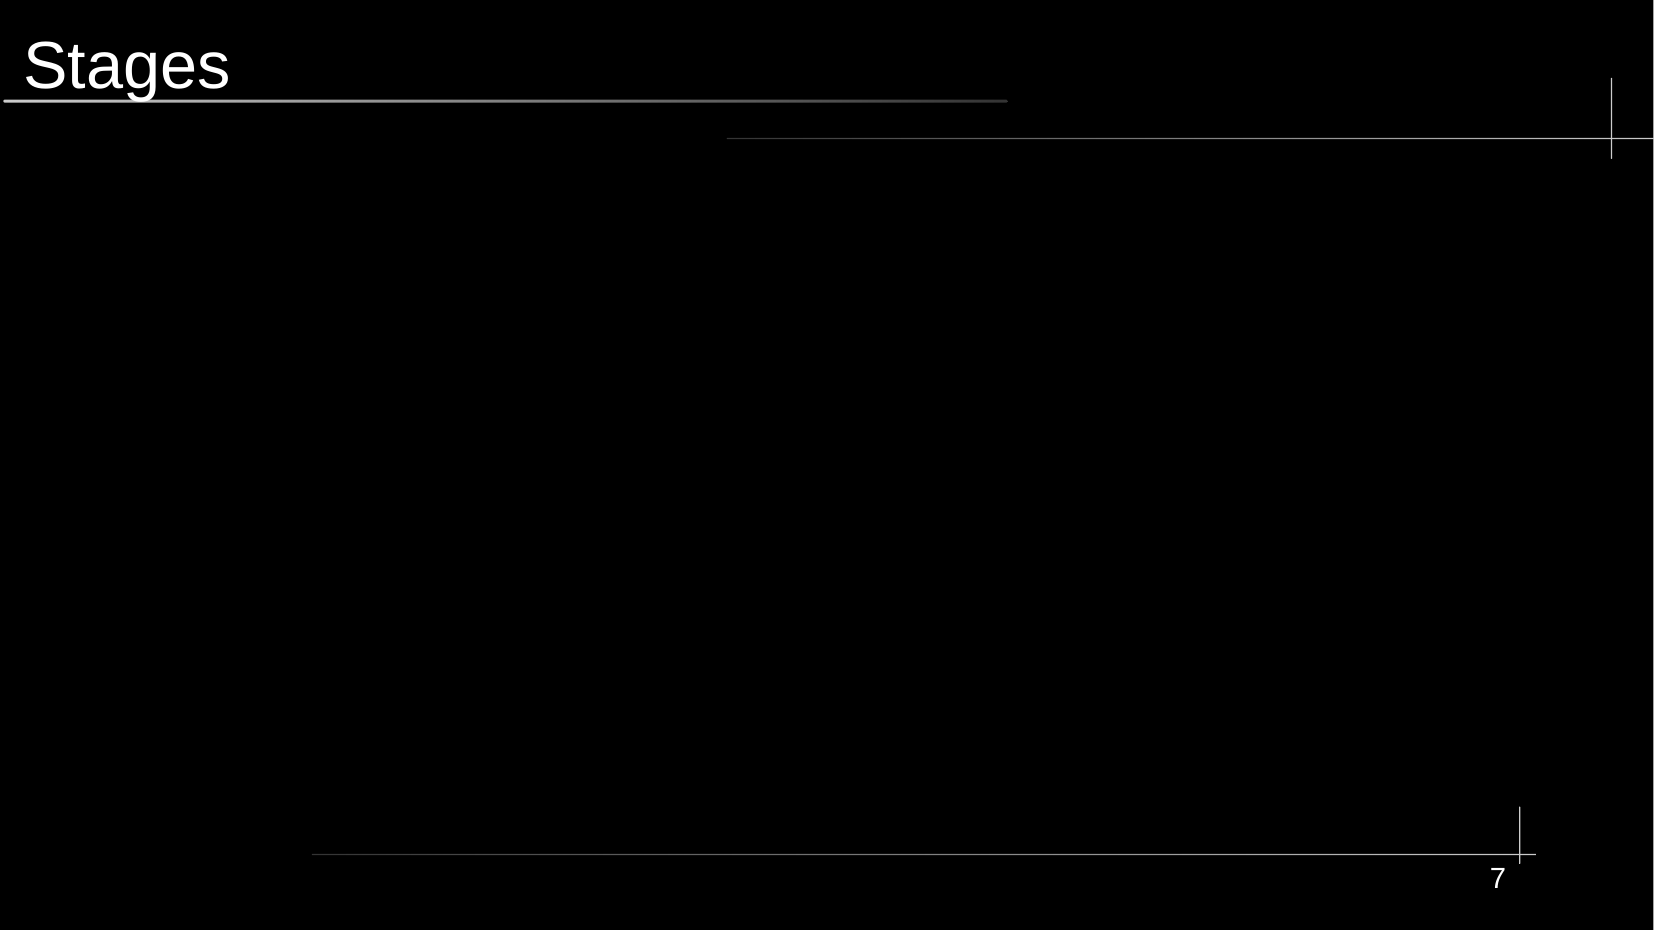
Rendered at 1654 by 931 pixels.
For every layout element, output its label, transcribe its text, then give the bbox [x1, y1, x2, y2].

title Stages [23, 11, 1589, 119]
